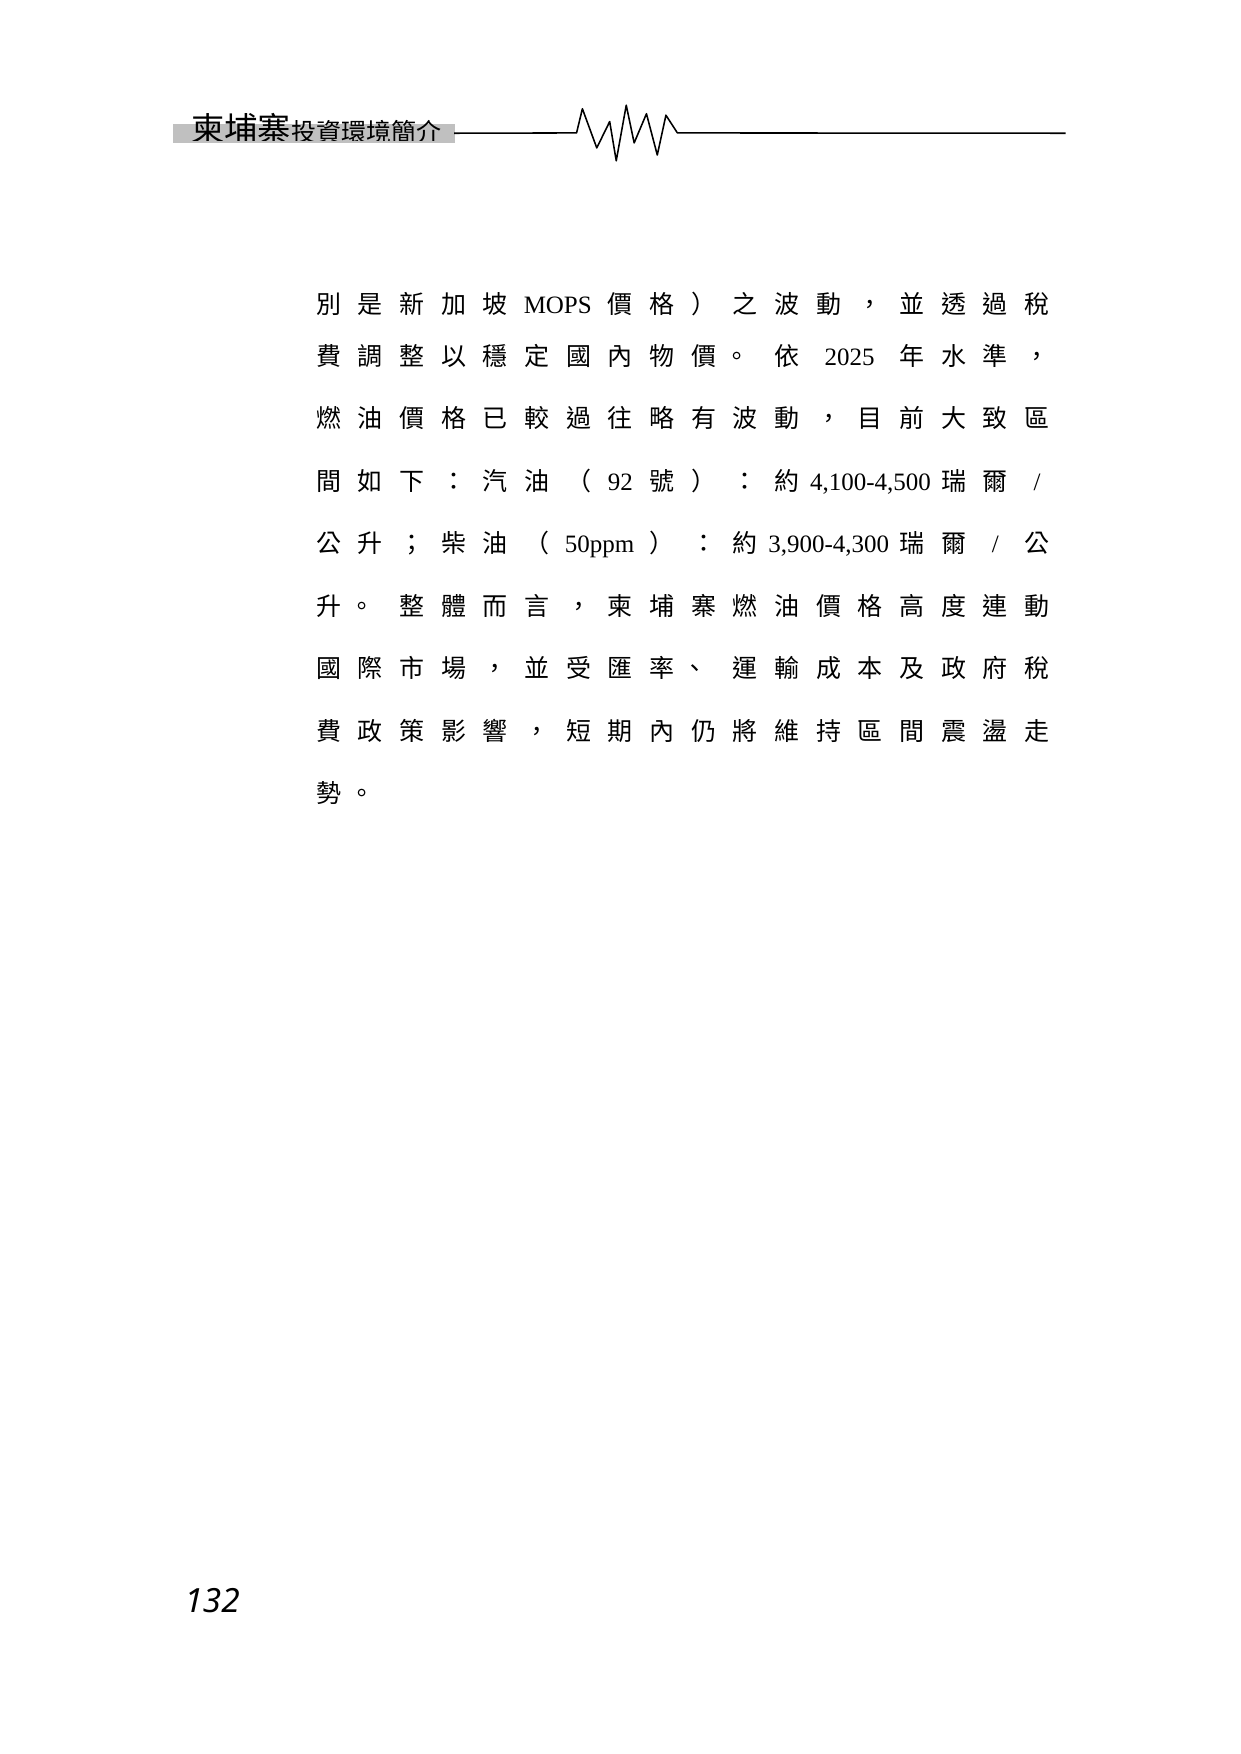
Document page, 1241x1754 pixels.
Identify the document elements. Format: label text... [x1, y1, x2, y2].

text 別是新加坡MOPS價格）之波動，並透過稅費調整以穩定國內物價。依2025年水準，燃油價格已較過往略有波動，目前大致區間如下：汽油（92號）：約4,100-4,500瑞爾/公升；柴油（50ppm）：約3,900-4,300瑞爾/公升。整體而言，柬埔寨燃油價格高度連動國際市場，並受匯率、運輸成本及政府稅費政策影響，短期內仍將維持區間震盪走勢。 [281, 250, 1058, 813]
